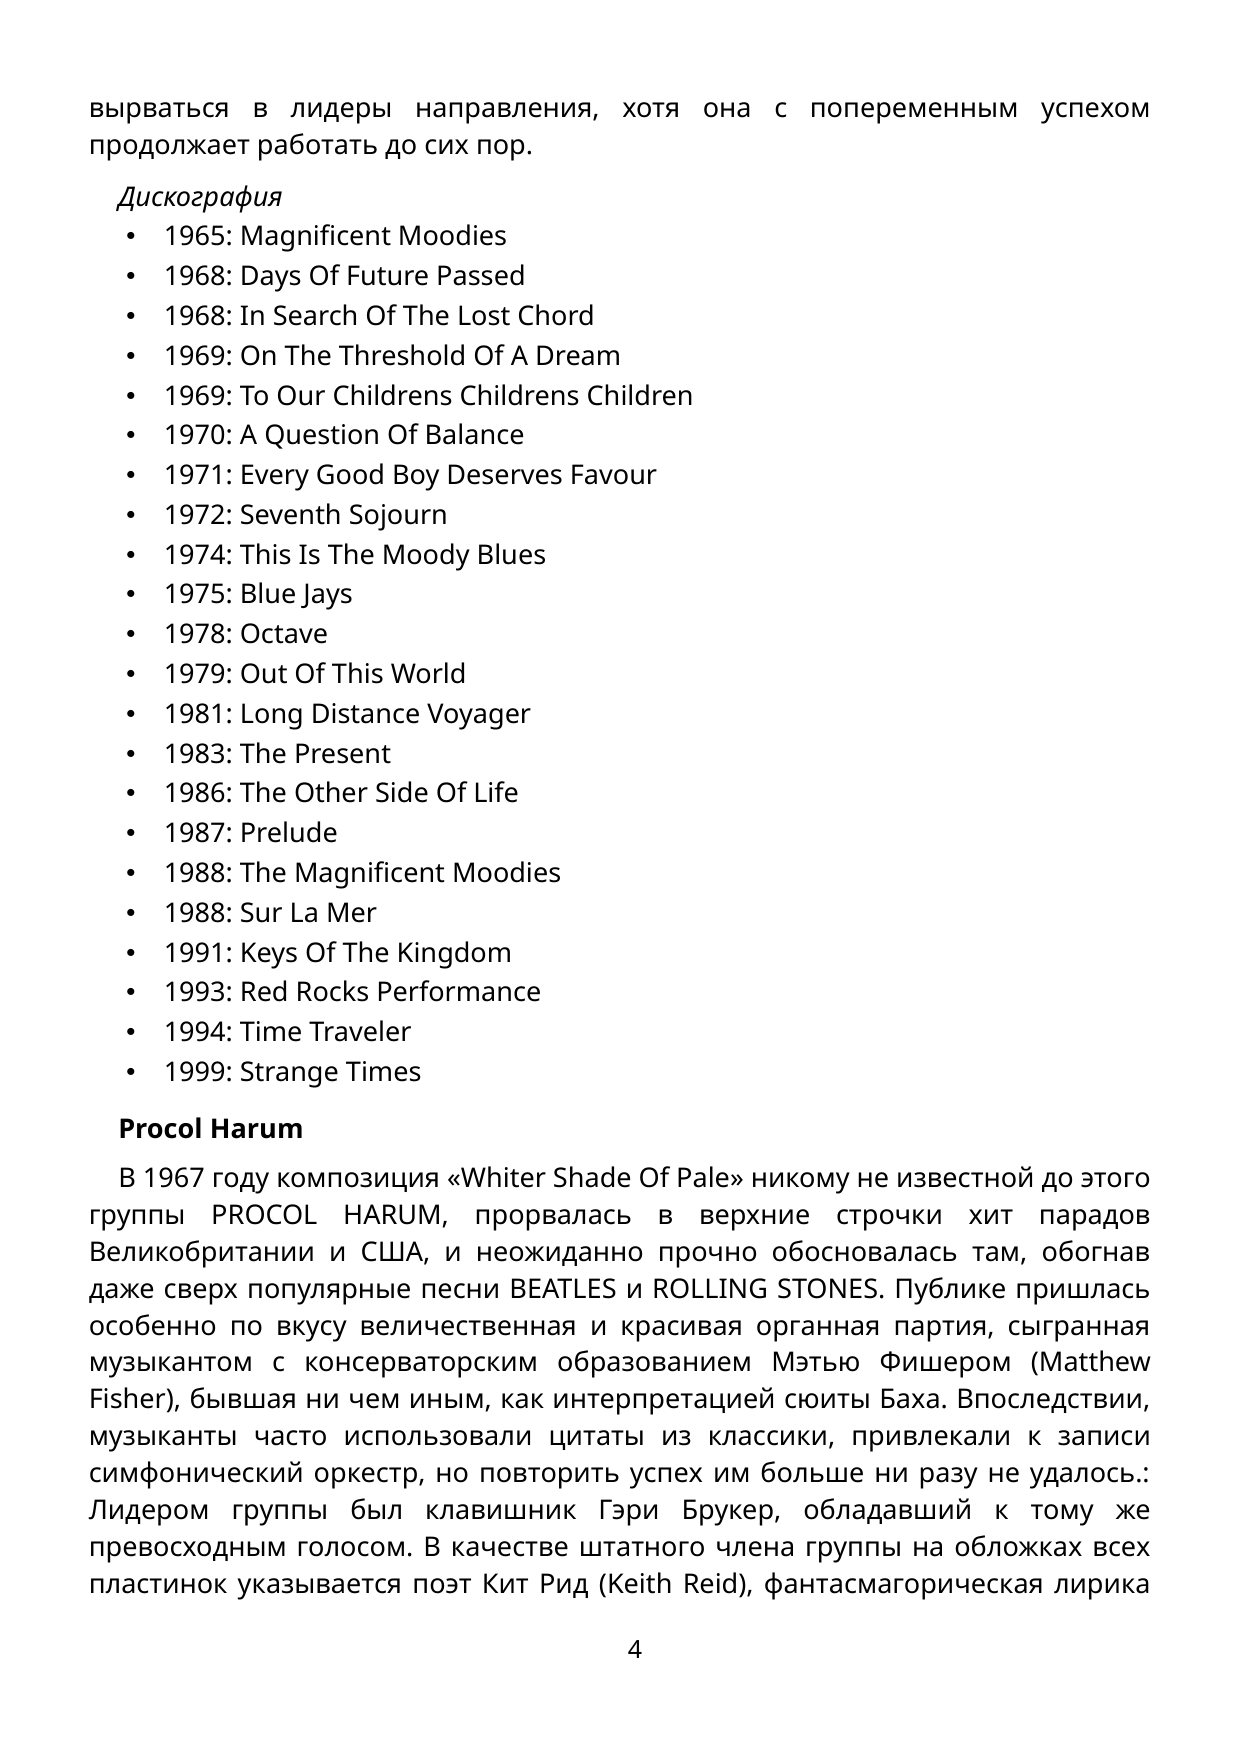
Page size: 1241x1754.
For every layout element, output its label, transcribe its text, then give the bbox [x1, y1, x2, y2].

list 1999: Strange Times [126, 1052, 1152, 1089]
text вырваться в лидеры направления, хотя она с попеременным успехом продолжает работать до сих пор. [88, 88, 1152, 162]
list 1974: This Is The Moody Blues [126, 535, 1152, 572]
list 1968: In Search Of The Lost Chord [126, 296, 1152, 333]
list 1970: A Question Of Balance [126, 416, 1152, 453]
list 1979: Out Of This World [126, 654, 1152, 691]
list 1969: On The Threshold Of A Dream [126, 336, 1152, 373]
subtitle Дискография [88, 177, 1152, 214]
subtitle Procol Harum [118, 1110, 1152, 1147]
list 1965: Magnificent Moodies [126, 217, 1152, 254]
list 1978: Octave [126, 615, 1152, 652]
list 1987: Prelude [126, 814, 1152, 851]
list 1968: Days Of Future Passed [126, 257, 1152, 293]
list 1993: Red Rocks Performance [126, 973, 1152, 1010]
list 1994: Time Traveler [126, 1013, 1152, 1049]
list 1988: Sur La Mer [126, 893, 1152, 930]
list 1972: Seventh Sojourn [126, 495, 1152, 532]
list 1983: The Present [126, 734, 1152, 771]
list 1981: Long Distance Voyager [126, 694, 1152, 731]
text В 1967 году композиция «Whiter Shade Of Pale» никому не известной до этого группы PROCOL HARUM, прорвалась в верхние строчки хит парадов Великобритании и США, и неожиданно прочно обосновалась там, обогнав даже сверх популярные песни BEATLES и ROLLING STONES. Публике пришлась особенно по вкусу величественная и красивая органная партия, сыгранная музыкантом с консерваторским образованием Мэтью Фишером (Matthew Fisher), бывшая ни чем иным, как интерпретацией сюиты Баха. Впоследствии, музыканты часто использовали цитаты из классики, привлекали к записи симфонический оркестр, но повторить успех им больше ни разу не удалось.: Лидером группы был клавишник Гэри Брукер, обладавший к тому же превосходным голосом. В качестве штатного члена группы на обложках всех пластинок указывается поэт Кит Рид (Keith Reid), фантасмагорическая лирика [88, 1158, 1152, 1601]
list 1971: Every Good Boy Deserves Favour [126, 456, 1152, 492]
list 1986: The Other Side Of Life [126, 774, 1152, 811]
list 1991: Keys Of The Kingdom [126, 933, 1152, 970]
list 1988: The Magnificent Moodies [126, 853, 1152, 890]
list 1969: To Our Childrens Childrens Children [126, 376, 1152, 413]
list 1975: Blue Jays [126, 575, 1152, 612]
